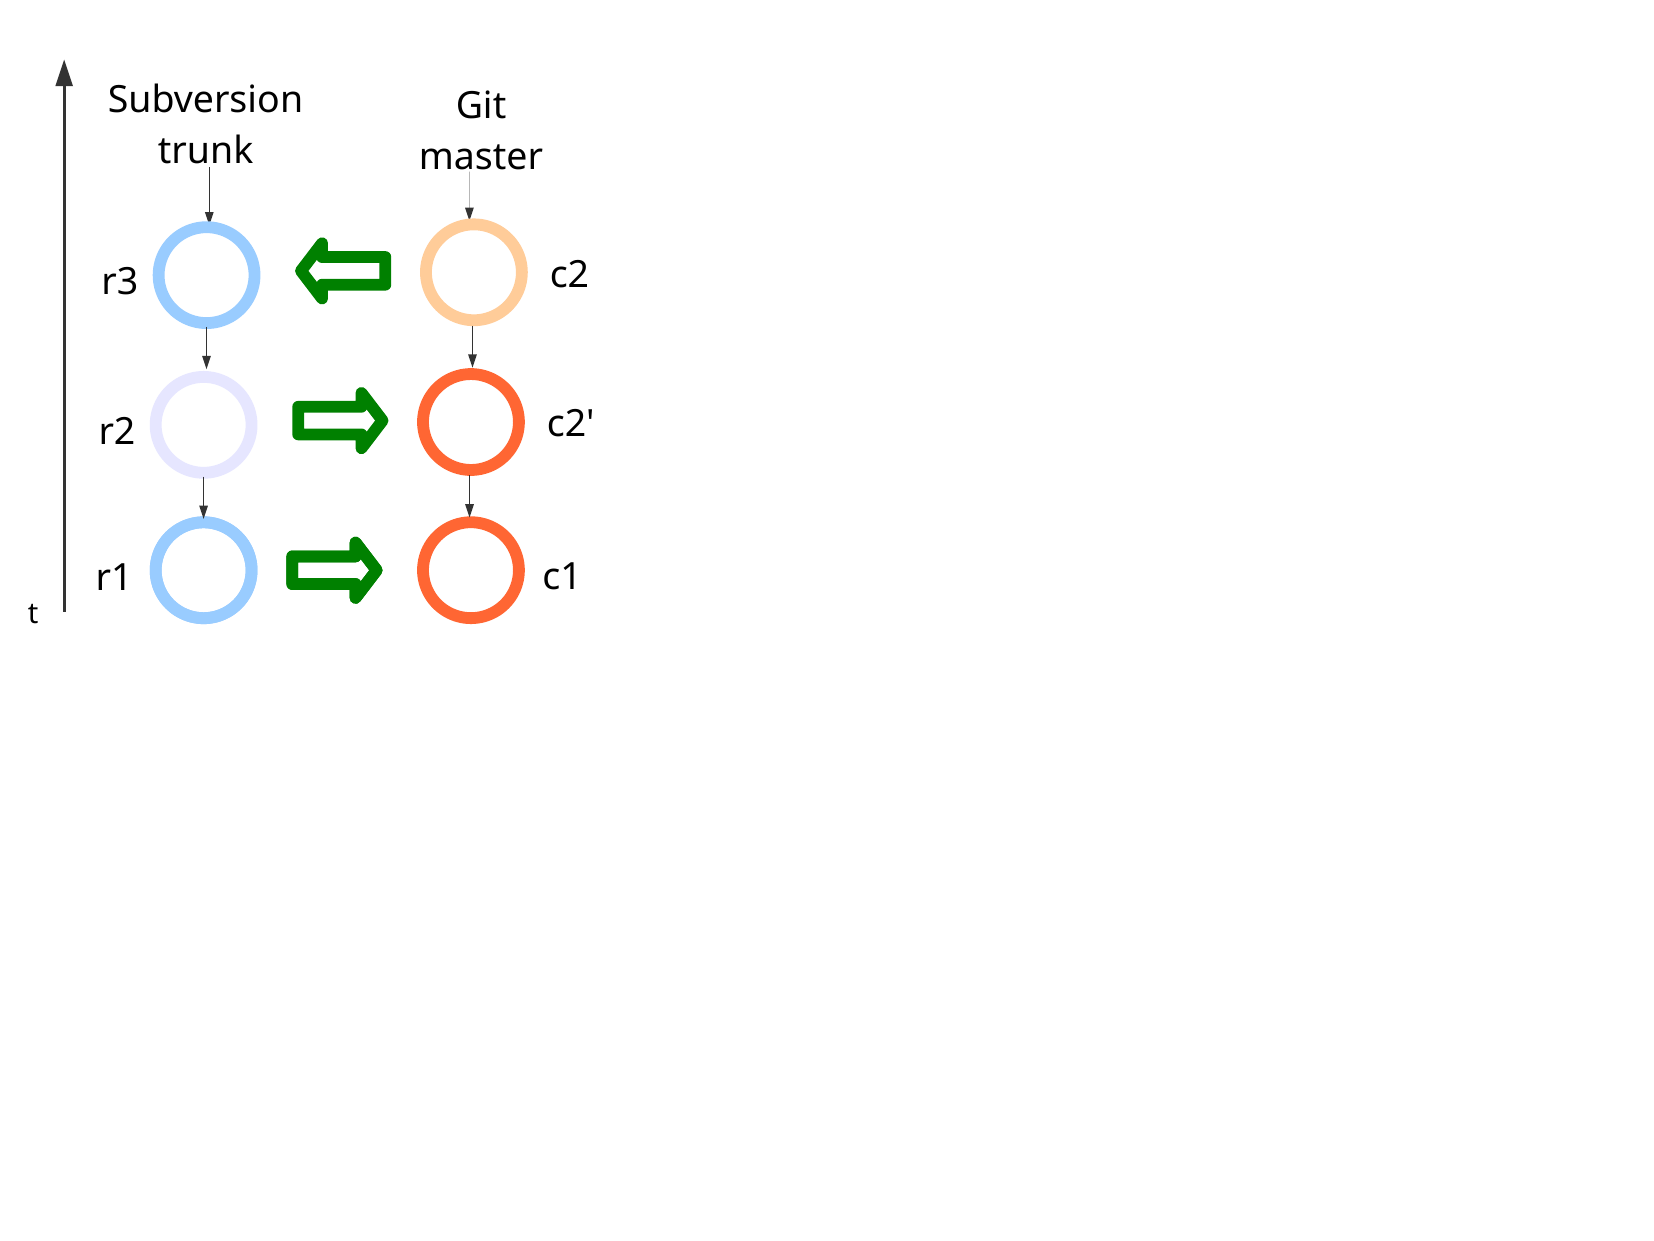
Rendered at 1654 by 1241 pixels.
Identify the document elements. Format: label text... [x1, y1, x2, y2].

text_box c1 [527, 541, 602, 601]
text_box c2' [532, 389, 616, 450]
text_box r2 [83, 397, 153, 456]
text_box t [13, 585, 54, 635]
text_box Subversion trunk [93, 65, 328, 168]
text_box c2 [535, 239, 610, 300]
text_box r3 [86, 247, 156, 306]
text_box r1 [80, 542, 150, 601]
text_box Git master [404, 71, 562, 174]
